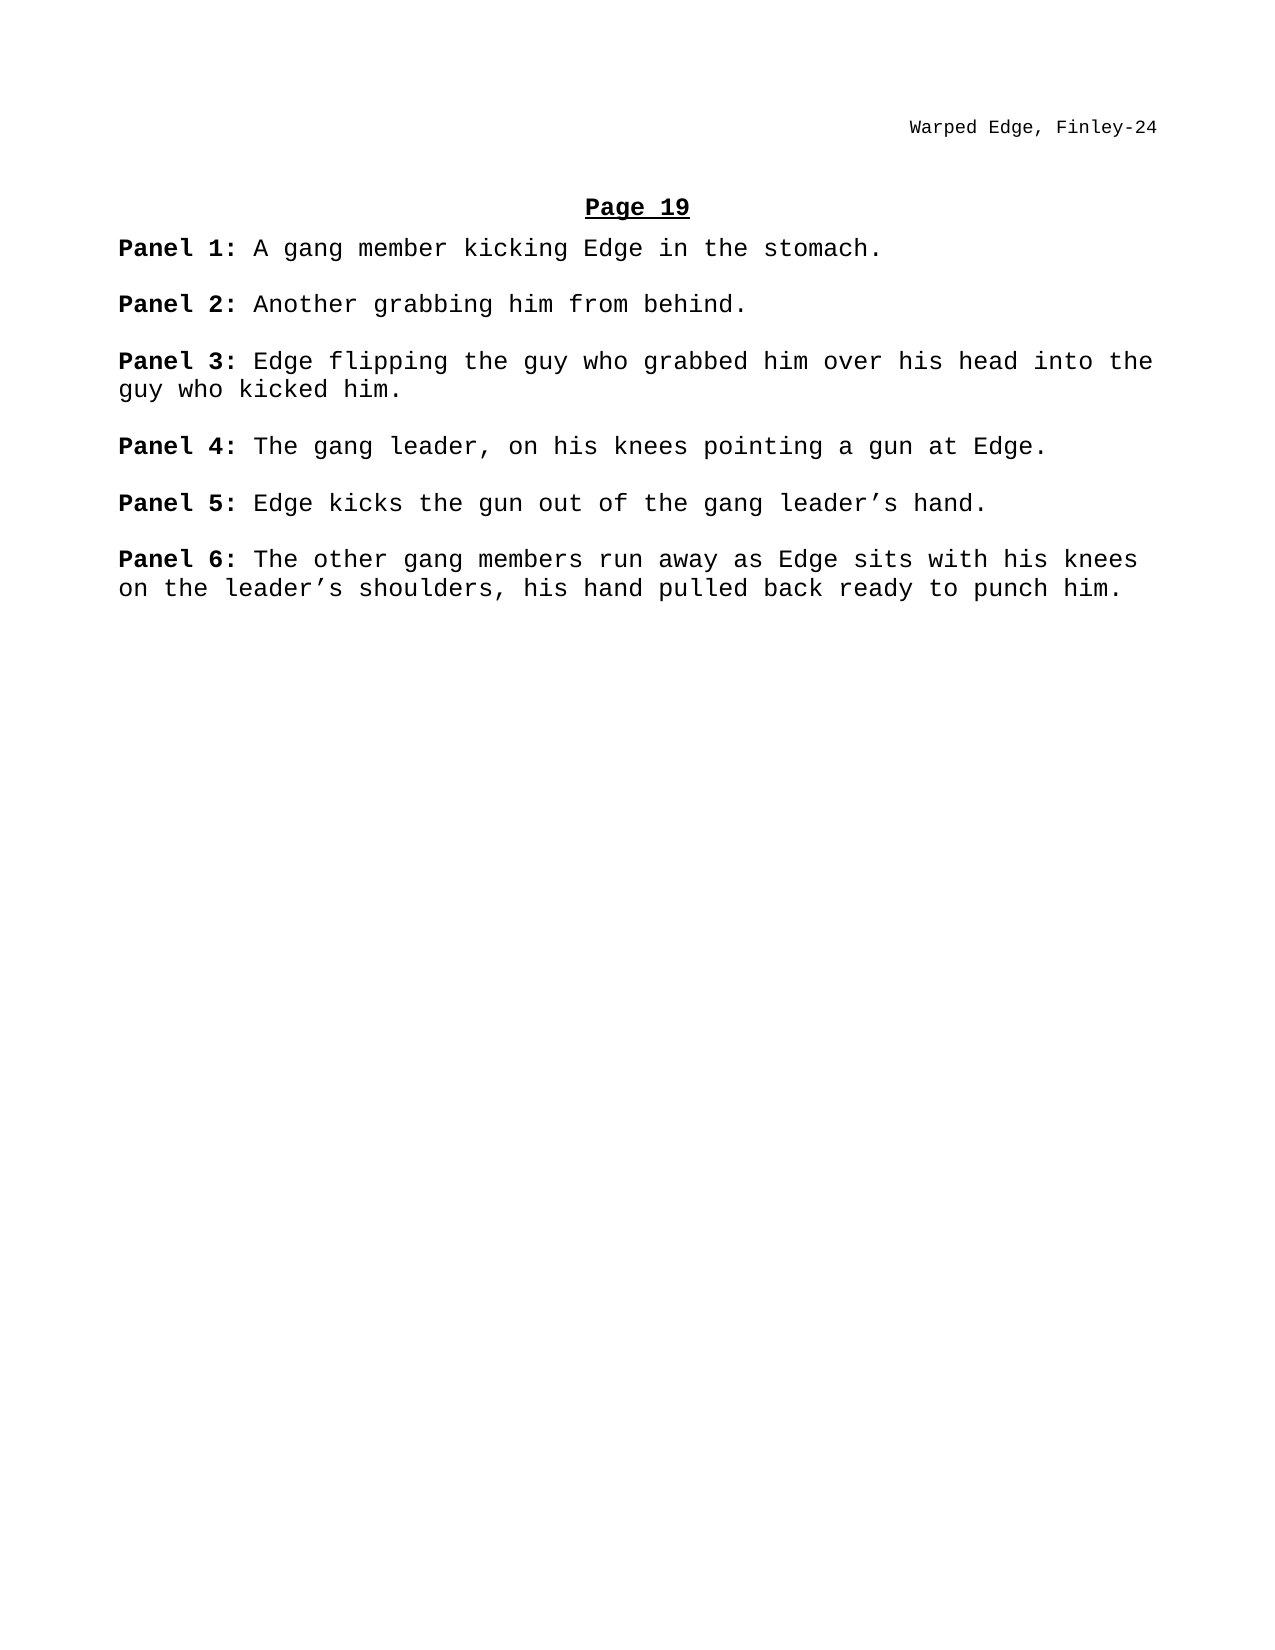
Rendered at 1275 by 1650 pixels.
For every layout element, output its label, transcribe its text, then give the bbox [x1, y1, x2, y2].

text Panel 6: The other gang members run away as Edge sits with his knees on the leader’s shoulders, his hand pulled back ready to punch him. [118, 547, 1157, 603]
subtitle Page 19 [118, 194, 1157, 223]
text Panel 5: Edge kicks the gun out of the gang leader’s hand. [118, 490, 1157, 518]
text Panel 2: Another grabbing him from behind. [118, 292, 1157, 320]
text Panel 3: Edge flipping the guy who grabbed him over his head into the guy who kicked him. [118, 348, 1157, 405]
text Panel 1: A gang member kicking Edge in the stomach. [118, 235, 1157, 263]
text Panel 4: The gang leader, on his knees pointing a gun at Edge. [118, 433, 1157, 462]
